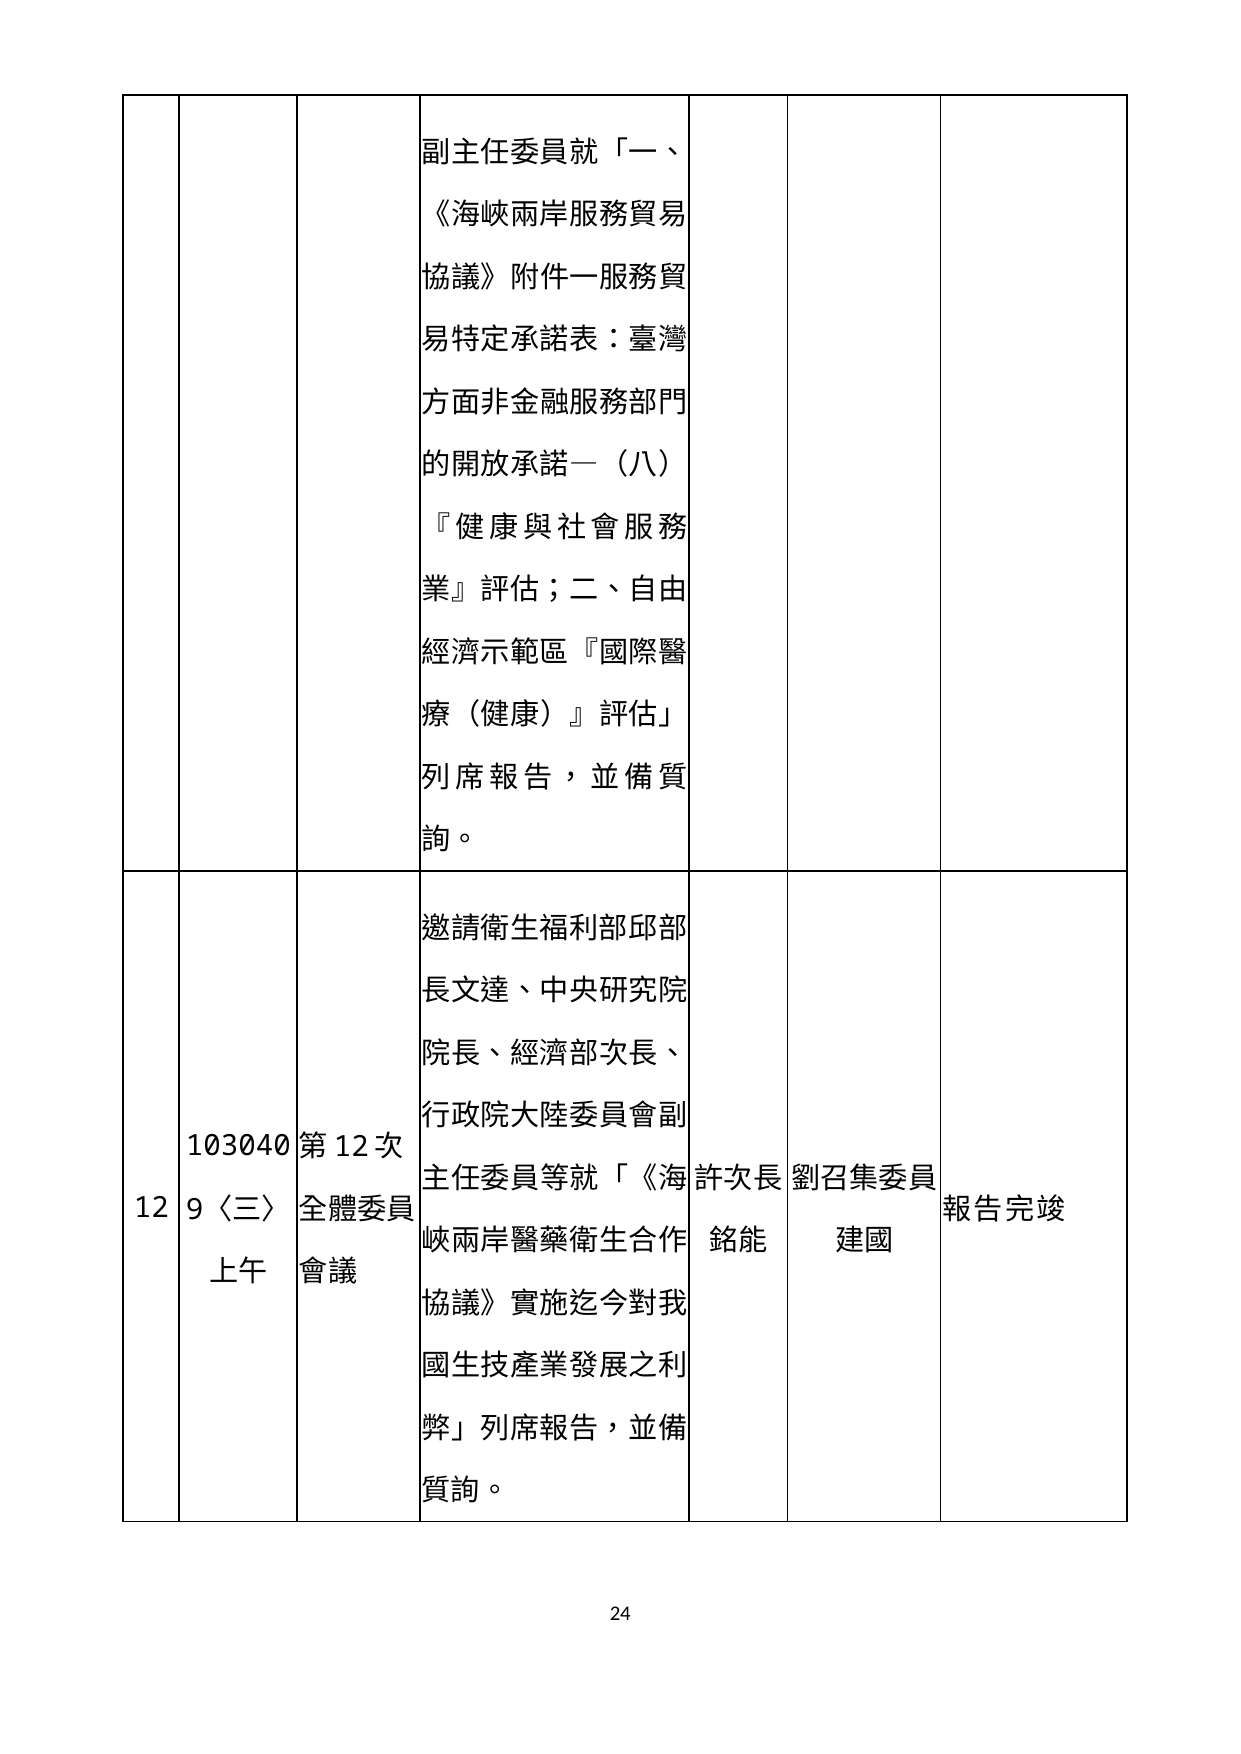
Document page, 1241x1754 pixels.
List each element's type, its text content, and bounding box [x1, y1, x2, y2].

table_cell [124, 96, 178, 870]
table_cell [788, 96, 940, 870]
table_cell 邀請衛生福利部邱部長文達、中央研究院院長、經濟部次長、行政院大陸委員會副主任委員等就「《海峽兩岸醫藥衛生合作協議》實施迄今對我國生技產業發展之利弊」列席報告，並備質詢。 [421, 872, 688, 1521]
table_cell 12 [124, 872, 178, 1521]
table_cell 第12次全體委員會議 [298, 872, 419, 1521]
table_cell 1030409〈三〉 上午 [180, 872, 296, 1521]
table_cell [690, 96, 787, 870]
table_cell 劉召集委員建國 [788, 872, 940, 1521]
table_cell 報告完竣 [941, 872, 1126, 1521]
table_cell 許次長銘能 [690, 872, 787, 1521]
table_cell 副主任委員就「一、《海峽兩岸服務貿易協議》附件一服務貿易特定承諾表：臺灣方面非金融服務部門的開放承諾—（八）『健康與社會服務業』評估；二、自由經濟示範區『國際醫療（健康）』評估」列席報告，並備質詢。 [421, 96, 688, 870]
table_cell [180, 96, 296, 870]
table_cell [941, 96, 1126, 870]
table_cell [298, 96, 419, 870]
